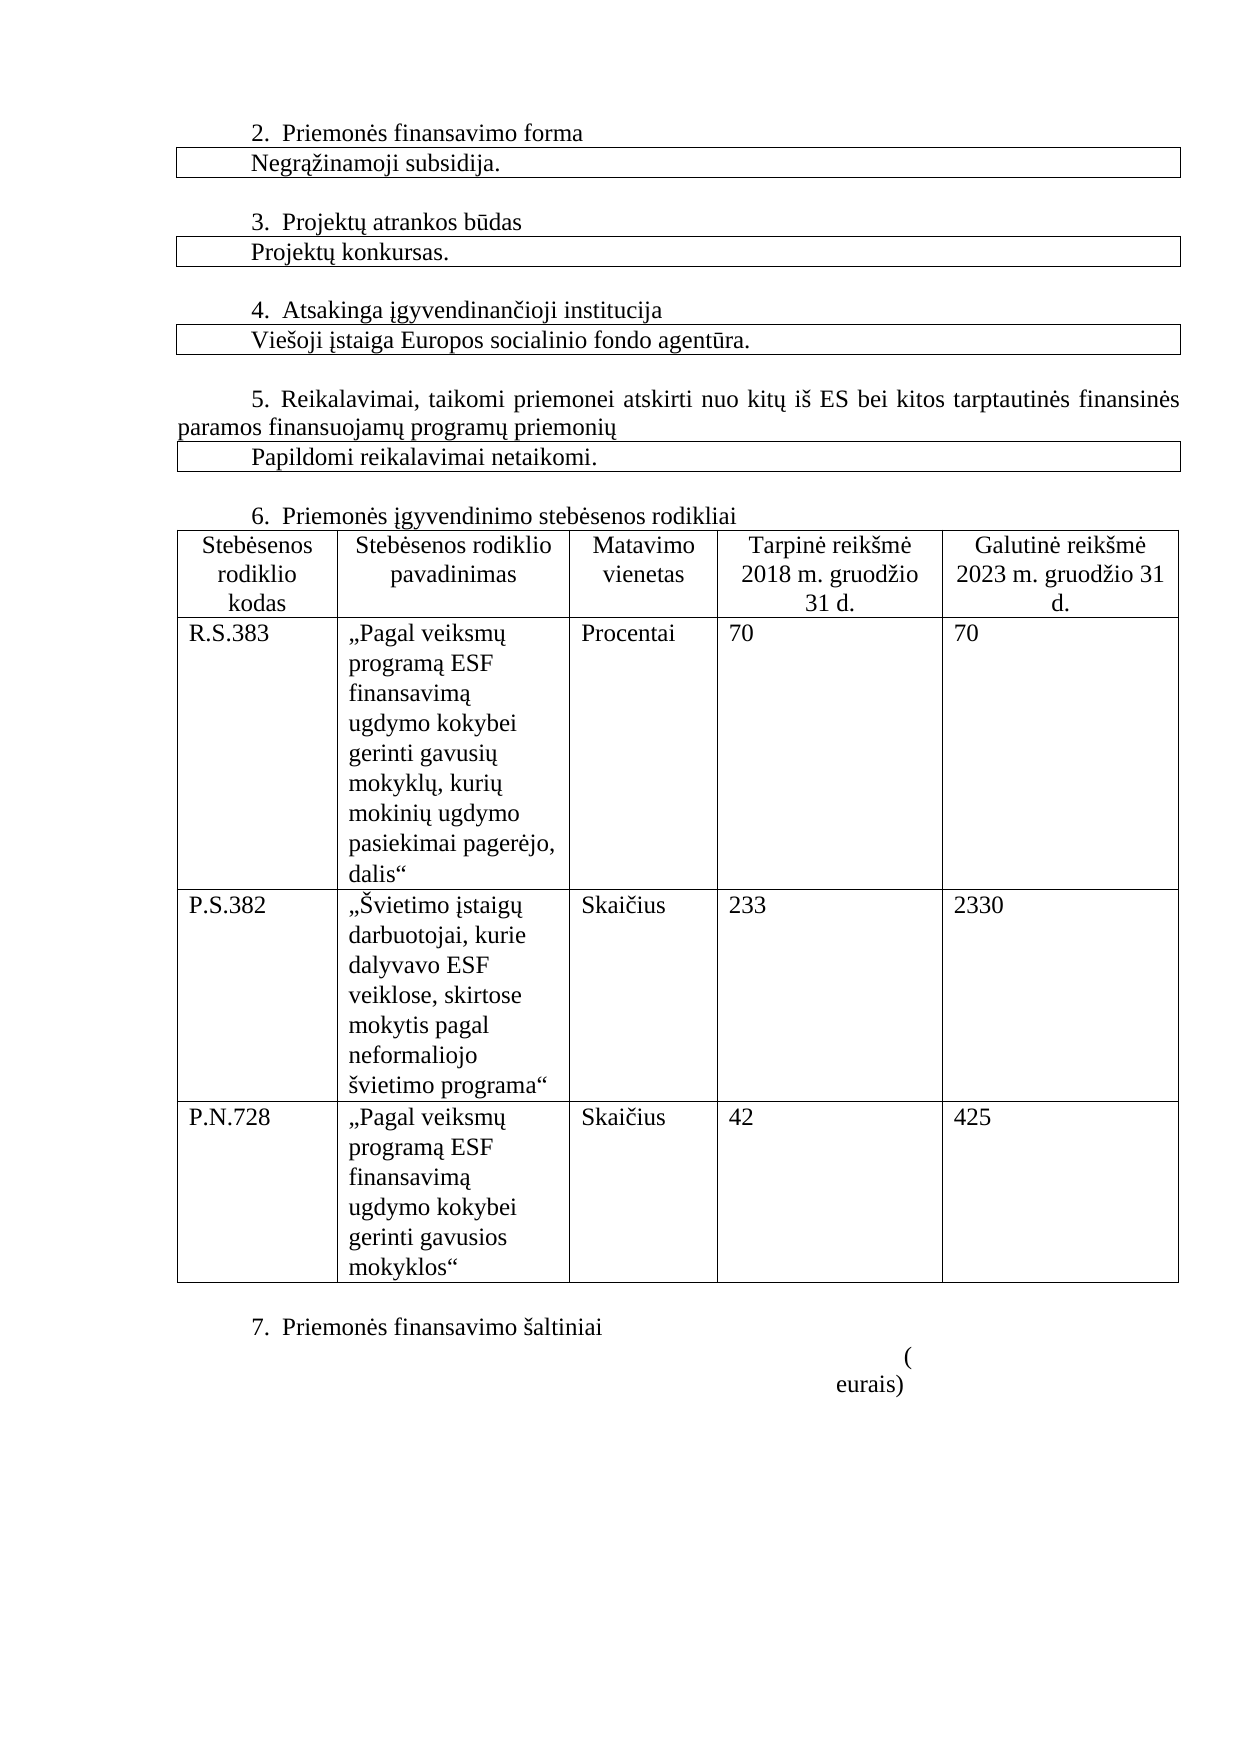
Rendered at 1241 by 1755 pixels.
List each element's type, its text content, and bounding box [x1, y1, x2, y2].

table_cell Skaičius [570, 890, 717, 1101]
table_cell 2330 [943, 890, 1178, 1101]
text 5. Reikalavimai, taikomi priemonei atskirti nuo kitų iš ES bei kitos tarptautinės finansinės paramos finansuojamų programų priemonių [177, 384, 1181, 441]
text (eurais) [236, 1341, 904, 1398]
table_header Negrąžinamoji subsidija. [177, 148, 1180, 177]
table_header Viešoji įstaiga Europos socialinio fondo agentūra. [177, 325, 1180, 354]
table_header Tarpinė reikšmė 2018 m. gruodžio 31 d. [718, 531, 942, 617]
table_cell 70 [943, 618, 1178, 889]
text 3. Projektų atrankos būdas [251, 207, 1181, 236]
table_cell 70 [718, 618, 942, 889]
table_cell „Švietimo įstaigų darbuotojai, kurie dalyvavo ESF veiklose, skirtose mokytis pagal neformaliojo švietimo programa“ [338, 890, 569, 1101]
table_header Stebėsenos rodiklio kodas [178, 531, 337, 617]
table_cell P.S.382 [178, 890, 337, 1101]
table_header Matavimo vienetas [570, 531, 717, 617]
text 2. Priemonės finansavimo forma [251, 118, 1181, 147]
text 7. Priemonės finansavimo šaltiniai [251, 1312, 1181, 1341]
table_cell „Pagal veiksmų programą ESF finansavimą ugdymo kokybei gerinti gavusių mokyklų, kurių mokinių ugdymo pasiekimai pagerėjo, dalis“ [338, 618, 569, 889]
table_cell 233 [718, 890, 942, 1101]
table_cell R.S.383 [178, 618, 337, 889]
text 6. Priemonės įgyvendinimo stebėsenos rodikliai [251, 501, 1181, 529]
table_cell „Pagal veiksmų programą ESF finansavimą ugdymo kokybei gerinti gavusios mokyklos“ [338, 1102, 569, 1282]
table_header Galutinė reikšmė 2023 m. gruodžio 31 d. [943, 531, 1178, 617]
table_cell Skaičius [570, 1102, 717, 1282]
table_header Stebėsenos rodiklio pavadinimas [338, 531, 569, 617]
table_cell P.N.728 [178, 1102, 337, 1282]
table_cell Procentai [570, 618, 717, 889]
table_header Projektų konkursas. [177, 237, 1180, 266]
table_cell 42 [718, 1102, 942, 1282]
table_cell 425 [943, 1102, 1178, 1282]
table_header Papildomi reikalavimai netaikomi. [178, 442, 1180, 471]
text 4. Atsakinga įgyvendinančioji institucija [251, 295, 1181, 324]
